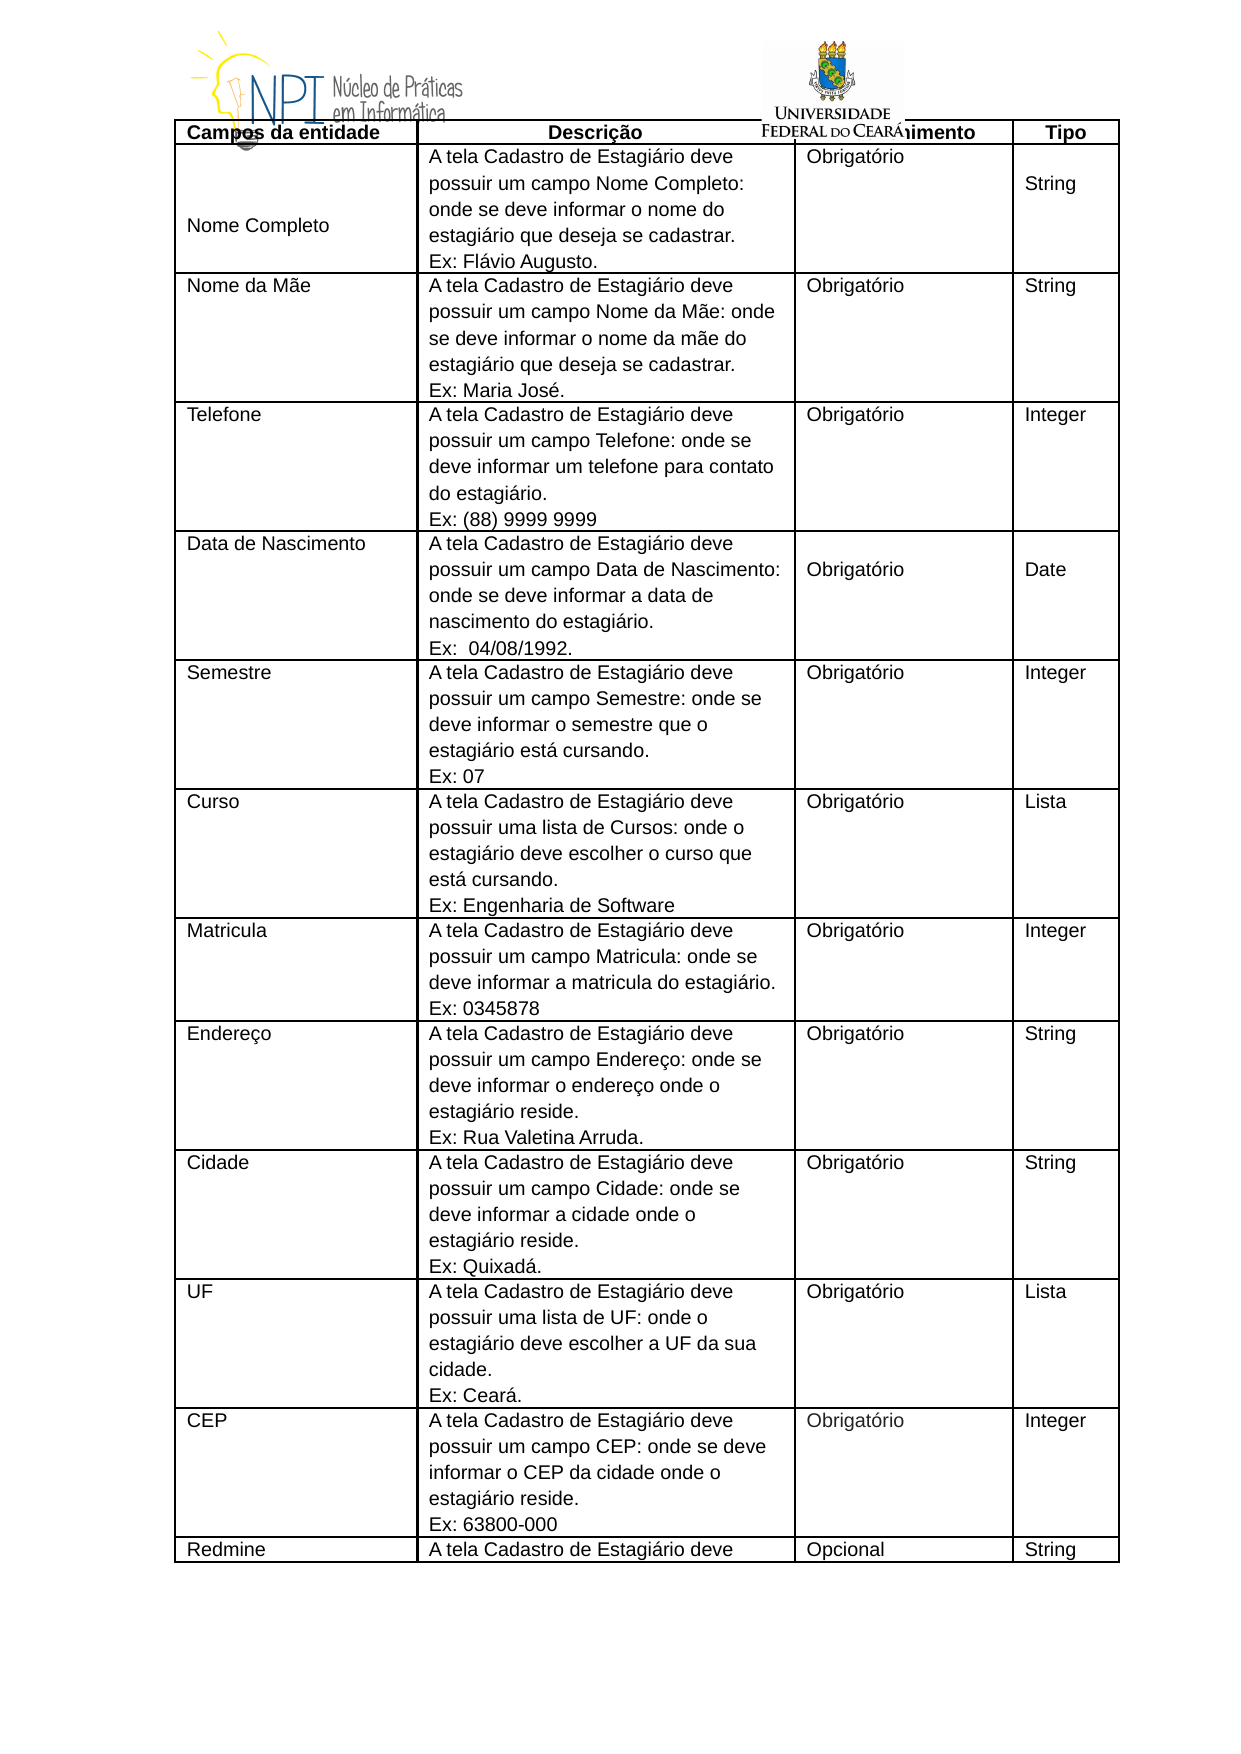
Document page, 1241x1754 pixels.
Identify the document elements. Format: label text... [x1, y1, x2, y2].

table_cell A tela Cadastro de Estagiário deve possuir um campo Matricula: onde se deve informar a matricula do estagiário. Ex: 0345878 [419, 919, 794, 1020]
picture [181, 22, 472, 119]
table_cell A tela Cadastro de Estagiário deve possuir um campo Telefone: onde se deve informar um telefone para contato do estagiário. Ex: (88) 9999 9999 [419, 403, 794, 530]
picture [419, 121, 472, 143]
table_header Descrição [472, 121, 794, 143]
table_cell String [1014, 274, 1118, 401]
table_cell A tela Cadastro de Estagiário deve possuir um campo Semestre: onde se deve informar o semestre que o estagiário está cursando. Ex: 07 [419, 661, 794, 788]
table_cell Obrigatório [796, 1280, 1012, 1407]
table_cell A tela Cadastro de Estagiário deve possuir um campo Endereço: onde se deve informar o endereço onde o estagiário reside. Ex: Rua Valetina Arruda. [419, 1022, 794, 1149]
table_cell Obrigatório [796, 1409, 1012, 1536]
table_header Preenchimento [796, 121, 1012, 143]
picture [181, 121, 416, 143]
table_cell Obrigatório [796, 919, 1012, 1020]
table_cell String [1014, 145, 1118, 272]
table_cell Semestre [176, 661, 416, 788]
table_cell A tela Cadastro de Estagiário deve possuir um campo Data de Nascimento: onde se deve informar a data de nascimento do estagiário. Ex: 04/08/1992. [419, 532, 794, 659]
table_cell String [1014, 1151, 1118, 1278]
table_cell Cidade [176, 1151, 416, 1278]
table_cell A tela Cadastro de Estagiário deve possuir uma lista de Cursos: onde o estagiário deve escolher o curso que está cursando. Ex: Engenharia de Software [419, 790, 794, 917]
table_cell Data de Nascimento [176, 532, 416, 659]
table_cell A tela Cadastro de Estagiário deve possuir um campo Nome Completo: onde se deve informar o nome do estagiário que deseja se cadastrar. Ex: Flávio Augusto. [419, 145, 794, 272]
table_cell Integer [1014, 919, 1118, 1020]
table_cell Integer [1014, 661, 1118, 788]
table_cell Redmine [176, 1538, 416, 1561]
table_cell Opcional [796, 1538, 1012, 1561]
table_cell Lista [1014, 790, 1118, 917]
table_cell Nome Completo [176, 145, 416, 272]
table_cell A tela Cadastro de Estagiário deve possuir um campo Nome da Mãe: onde se deve informar o nome da mãe do estagiário que deseja se cadastrar. Ex: Maria José. [419, 274, 794, 401]
table_cell Obrigatório [796, 403, 1012, 530]
table_cell UF [176, 1280, 416, 1407]
table_cell Curso [176, 790, 416, 917]
table_cell A tela Cadastro de Estagiário deve [419, 1538, 794, 1561]
table_cell A tela Cadastro de Estagiário deve possuir uma lista de UF: onde o estagiário deve escolher a UF da sua cidade. Ex: Ceará. [419, 1280, 794, 1407]
table_cell String [1014, 1538, 1118, 1561]
picture [761, 41, 905, 139]
table_cell Lista [1014, 1280, 1118, 1407]
table_cell Endereço [176, 1022, 416, 1149]
table_cell Obrigatório [796, 790, 1012, 917]
table_cell Obrigatório [796, 145, 1012, 272]
table_cell A tela Cadastro de Estagiário deve possuir um campo Cidade: onde se deve informar a cidade onde o estagiário reside. Ex: Quixadá. [419, 1151, 794, 1278]
table_cell Obrigatório [796, 274, 1012, 401]
table_cell String [1014, 1022, 1118, 1149]
table_cell Obrigatório [796, 1151, 1012, 1278]
table_cell Matricula [176, 919, 416, 1020]
table_cell Date [1014, 532, 1118, 659]
table_cell Telefone [176, 403, 416, 530]
table_cell Obrigatório [796, 1022, 1012, 1149]
picture [419, 145, 472, 159]
table_cell Obrigatório [796, 661, 1012, 788]
table_cell Integer [1014, 1409, 1118, 1536]
table_header Tipo [1014, 121, 1118, 143]
table_cell CEP [176, 1409, 416, 1536]
table_cell Obrigatório [796, 532, 1012, 659]
picture [181, 145, 416, 159]
table_cell Integer [1014, 403, 1118, 530]
table_cell A tela Cadastro de Estagiário deve possuir um campo CEP: onde se deve informar o CEP da cidade onde o estagiário reside. Ex: 63800-000 [419, 1409, 794, 1536]
table_cell Nome da Mãe [176, 274, 416, 401]
